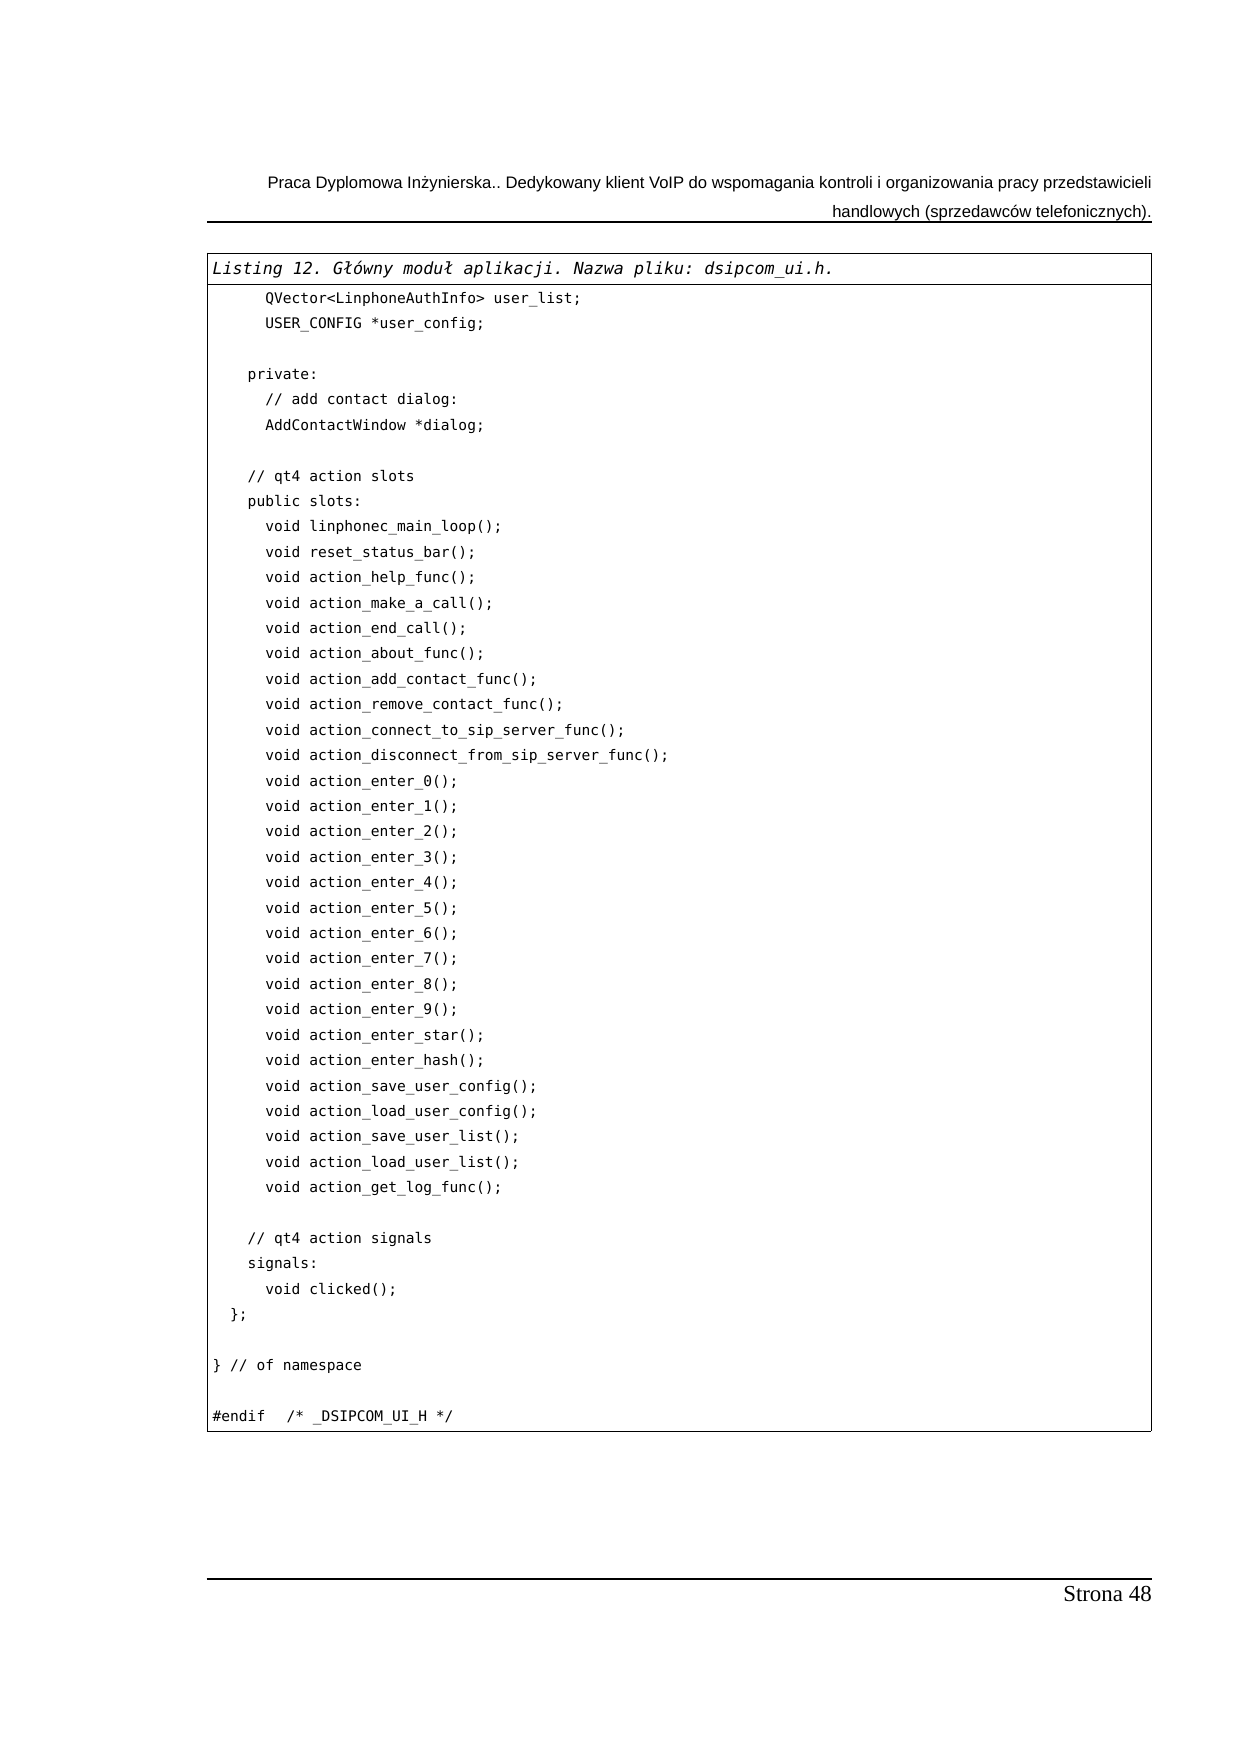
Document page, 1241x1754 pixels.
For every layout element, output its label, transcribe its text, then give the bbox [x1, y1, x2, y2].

table_cell QVector<LinphoneAuthInfo> user_list; USER_CONFIG *user_config; private: // add contact dialog: AddContactWindow *dialog; // qt4 action slots public slots: void linphonec_main_loop(); void reset_status_bar(); void action_help_func(); void action_make_a_call(); void action_end_call(); void action_about_func(); void action_add_contact_func(); void action_remove_contact_func(); void action_connect_to_sip_server_func(); void action_disconnect_from_sip_server_func(); void action_enter_0(); void action_enter_1(); void action_enter_2(); void action_enter_3(); void action_enter_4(); void action_enter_5(); void action_enter_6(); void action_enter_7(); void action_enter_8(); void action_enter_9(); void action_enter_star(); void action_enter_hash(); void action_save_user_config(); void action_load_user_config(); void action_save_user_list(); void action_load_user_list(); void action_get_log_func(); // qt4 action signals signals: void clicked(); }; } // of namespace #endif /* _DSIPCOM_UI_H */ [208, 285, 1151, 1431]
table_header Listing 12. Główny moduł aplikacji. Nazwa pliku: dsipcom_ui.h. [208, 254, 1151, 284]
